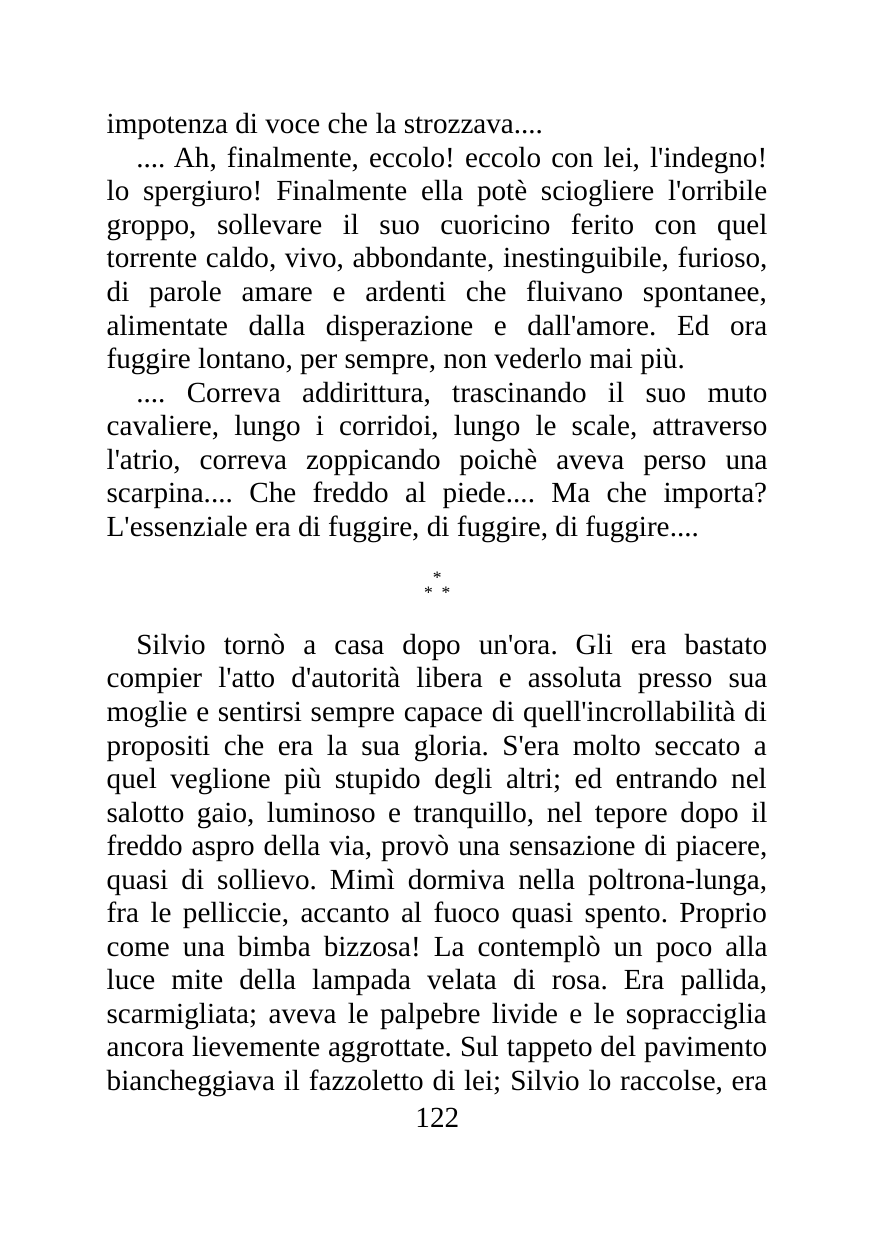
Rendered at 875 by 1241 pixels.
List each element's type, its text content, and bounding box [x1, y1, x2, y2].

text .... Correva addirittura, trascinando il suo muto cavaliere, lungo i corridoi, lungo le scale, attraverso l'atrio, correva zoppicando poichè aveva perso una scarpina.... Che freddo al piede.... Ma che importa? L'essenziale era di fuggire, di fuggire, di fuggire.... [106, 375, 768, 542]
text Silvio tornò a casa dopo un'ora. Gli era bastato compier l'atto d'autorità libera e assoluta presso sua moglie e sentirsi sempre capace di quell'incrollabilità di propositi che era la sua gloria. S'era molto seccato a quel veglione più stupido degli altri; ed entrando nel salotto gaio, luminoso e tranquillo, nel tepore dopo il freddo aspro della via, provò una sensazione di piacere, quasi di sollievo. Mimì dormiva nella poltrona-lunga, fra le pelliccie, accanto al fuoco quasi spento. Proprio come una bimba bizzosa! La contemplò un poco alla luce mite della lampada velata di rosa. Era pallida, scarmigliata; aveva le palpebre livide e le sopracciglia ancora lievemente aggrottate. Sul tappeto del pavimento biancheggiava il fazzoletto di lei; Silvio lo raccolse, era [106, 627, 768, 1097]
text *** [106, 567, 768, 602]
text .... Ah, finalmente, eccolo! eccolo con lei, l'indegno! lo spergiuro! Finalmente ella potè sciogliere l'orribile groppo, sollevare il suo cuoricino ferito con quel torrente caldo, vivo, abbondante, inestinguibile, furioso, di parole amare e ardenti che fluivano spontanee, alimentate dalla disperazione e dall'amore. Ed ora fuggire lontano, per sempre, non vederlo mai più. [106, 140, 768, 375]
text impotenza di voce che la strozzava.... [106, 106, 768, 140]
